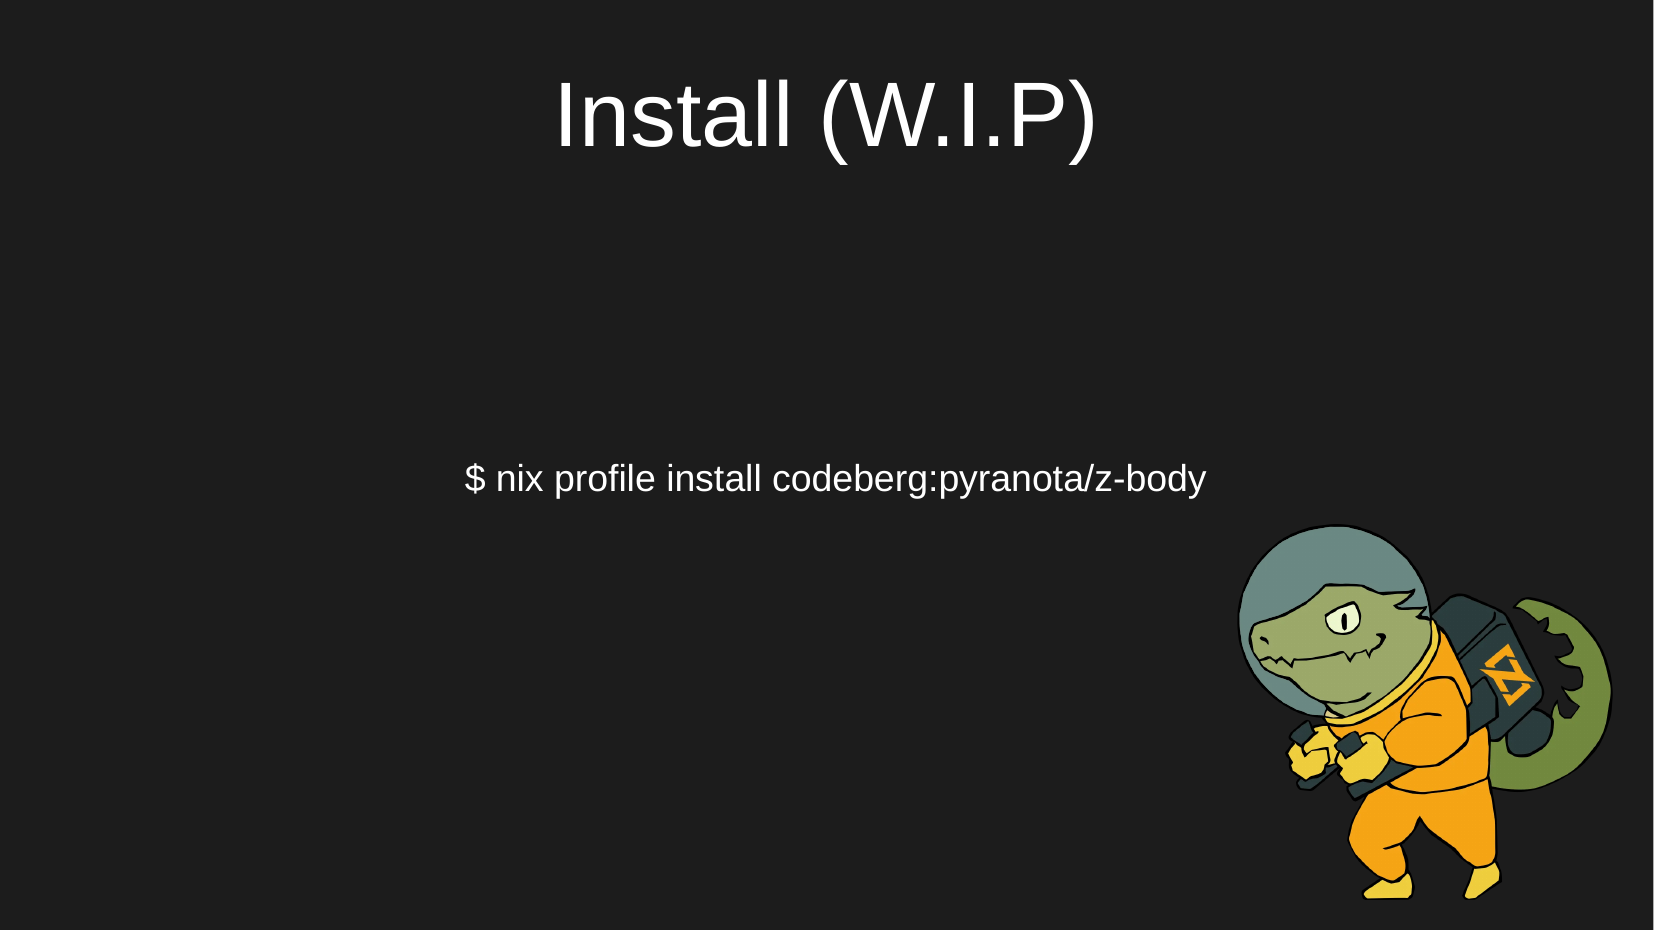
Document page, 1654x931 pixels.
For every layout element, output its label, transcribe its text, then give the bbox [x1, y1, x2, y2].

picture [1237, 524, 1613, 901]
text_box $ nix profile install codeberg:pyranota/Z-body [450, 450, 1276, 593]
title Install (W.I.P) [82, 37, 1571, 193]
